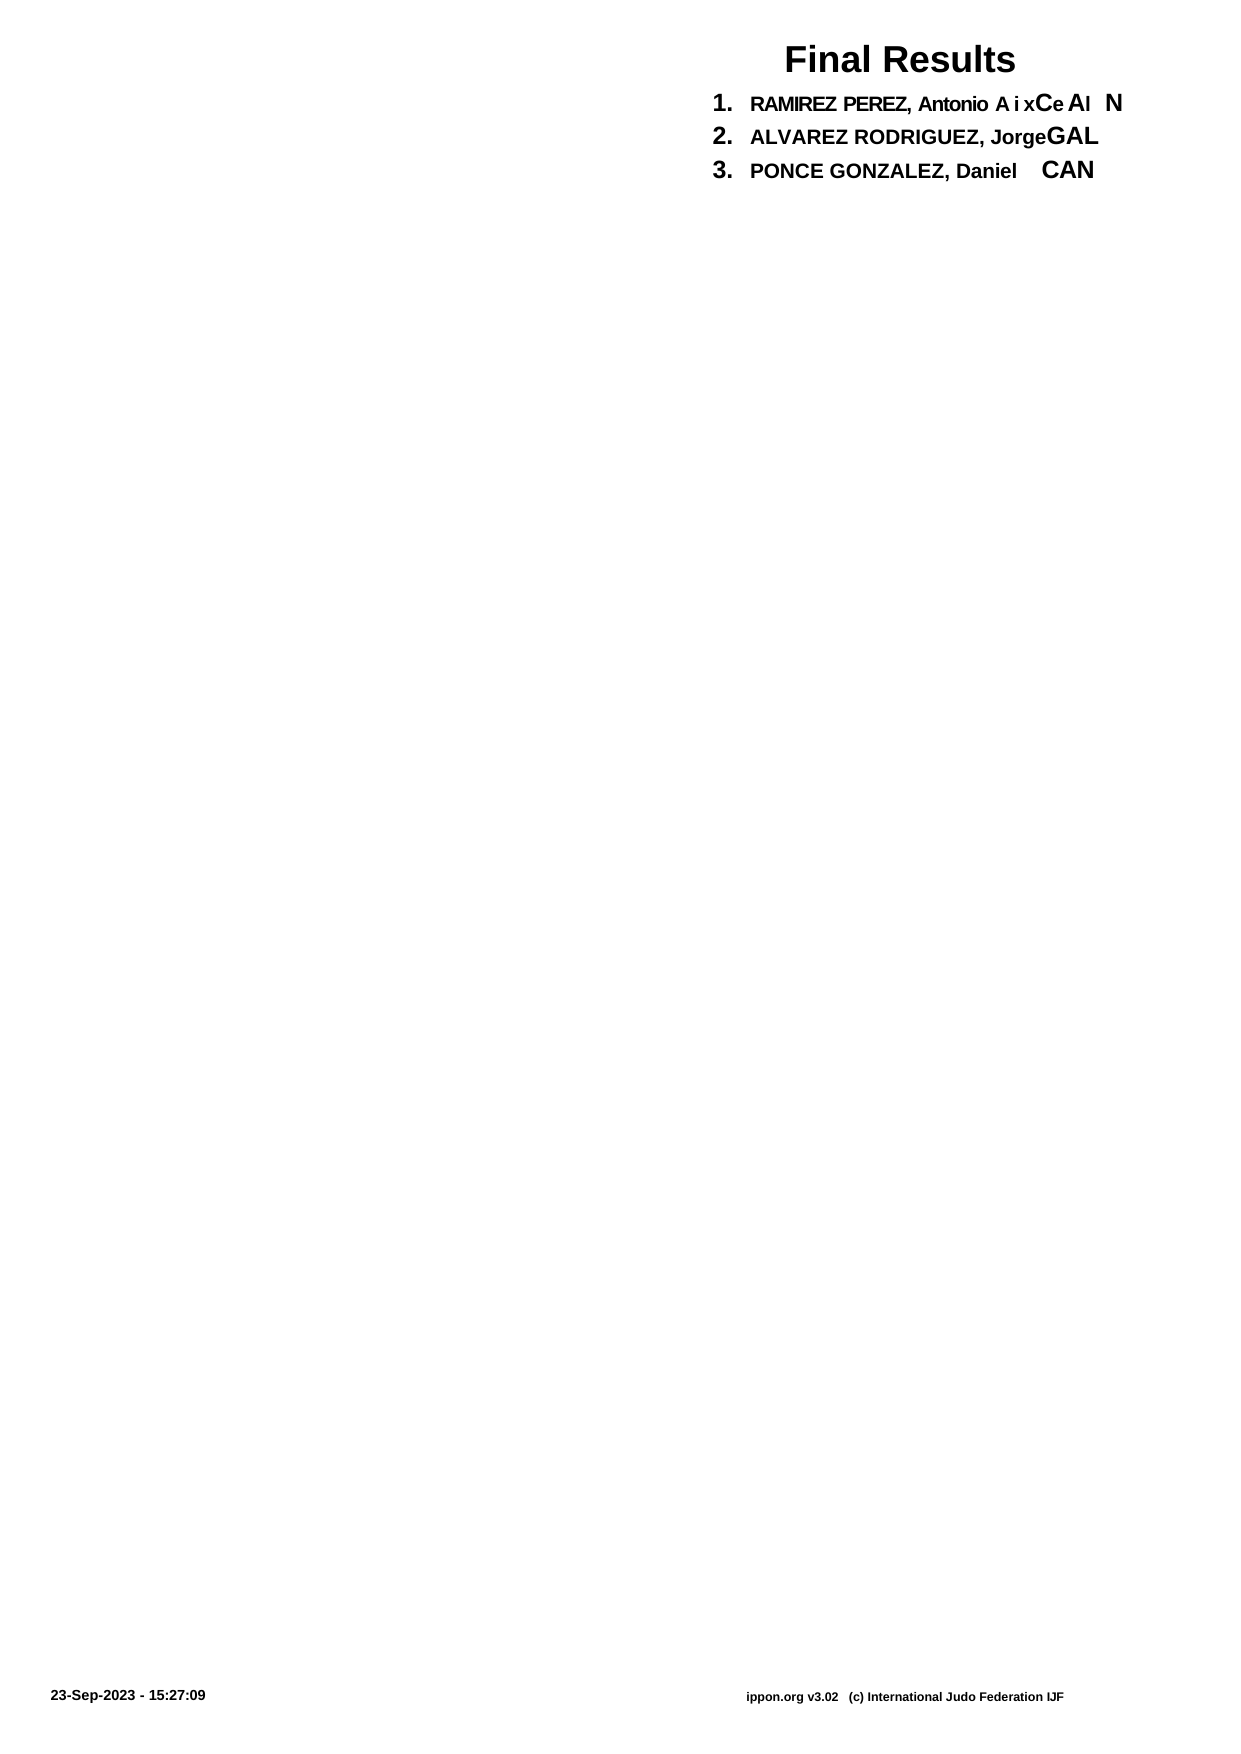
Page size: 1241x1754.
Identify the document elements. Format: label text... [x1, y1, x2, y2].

list PONCE GONZALEZ, Daniel CAN [712, 154, 1240, 183]
subtitle Final Results [784, 37, 1240, 81]
list RAMIREZ PEREZ, Antonio AixCeAl N [712, 88, 1240, 117]
list ALVAREZ RODRIGUEZ, JorgeGAL [712, 121, 1240, 150]
